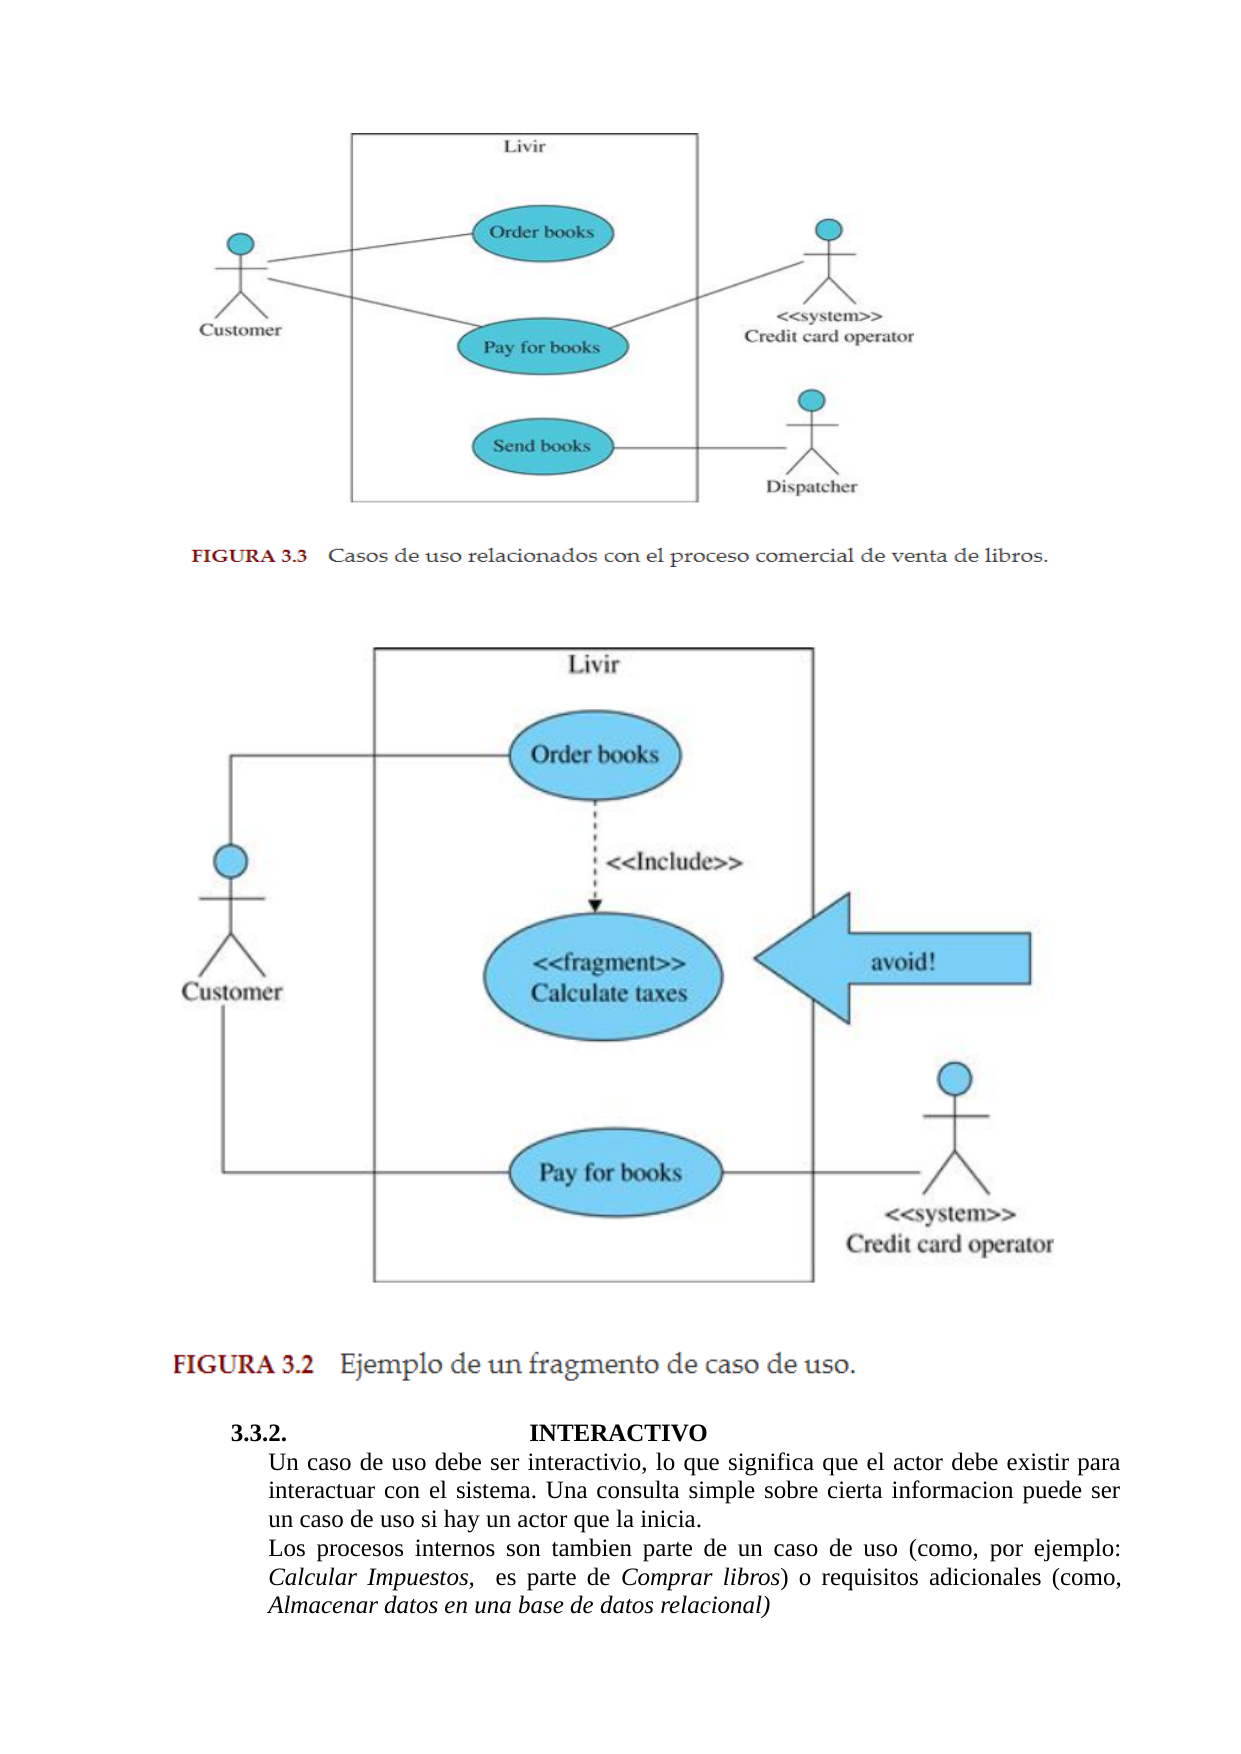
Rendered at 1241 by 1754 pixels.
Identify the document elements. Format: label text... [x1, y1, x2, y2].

picture [174, 628, 1066, 1390]
list INTERACTIVO [231, 1418, 1122, 1447]
picture [177, 118, 1063, 572]
list Los procesos internos son tambien parte de un caso de uso (como, por ejemplo: Calcular Impuestos, es parte de Comprar libros) o requisitos adicionales (como, Almacenar datos en una base de datos relacional) [231, 1533, 1122, 1619]
list Un caso de uso debe ser interactivio, lo que significa que el actor debe existir para interactuar con el sistema. Una consulta simple sobre cierta informacion puede ser un caso de uso si hay un actor que la inicia. [231, 1447, 1122, 1533]
